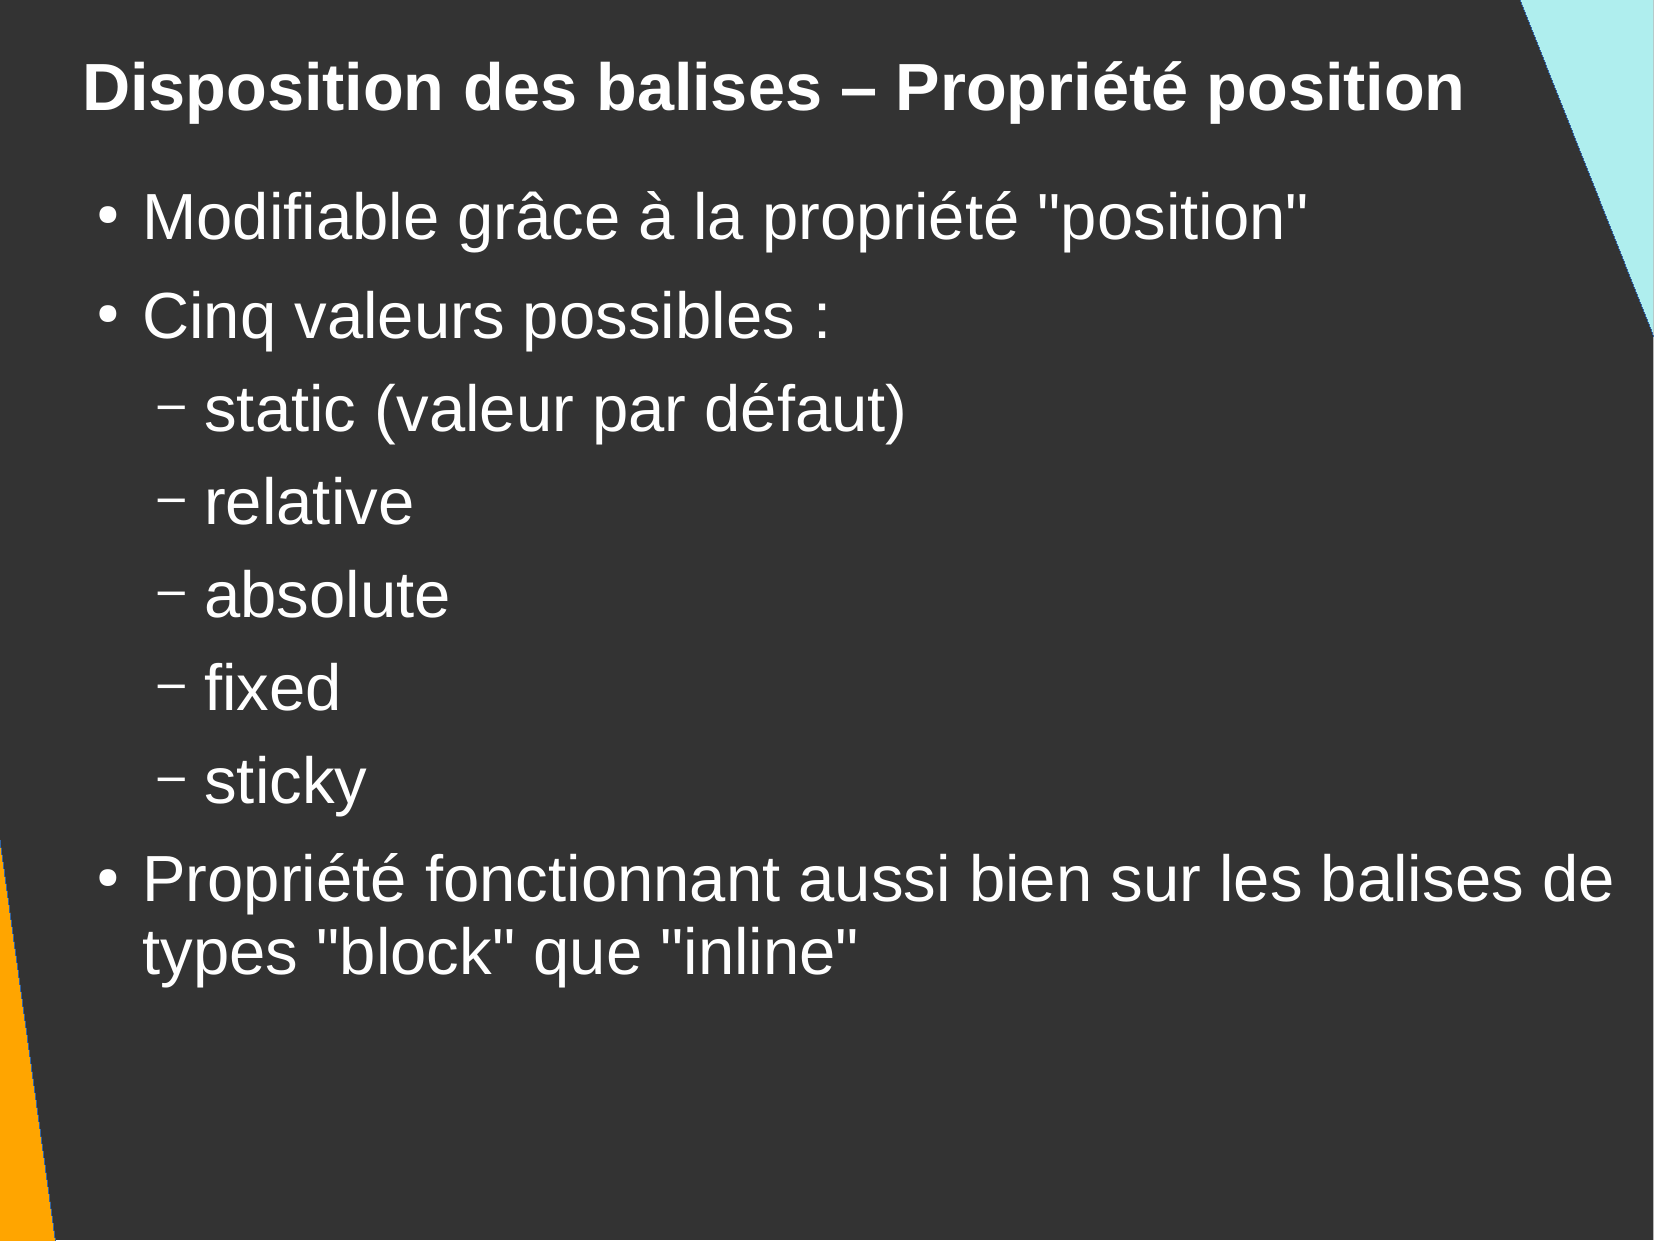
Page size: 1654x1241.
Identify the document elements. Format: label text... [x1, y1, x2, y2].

title Disposition des balises – Propriété position [82, 49, 1571, 130]
text_box [0, 839, 56, 1241]
text_box [1520, 0, 1654, 337]
list Modifiable grâce à la propriété "position" Cinq valeurs possibles : static (valeur par défaut) relative absolute fixed sticky Propriété fonctionnant aussi bien sur les balises de types "block" que "inline" [80, 180, 1620, 993]
